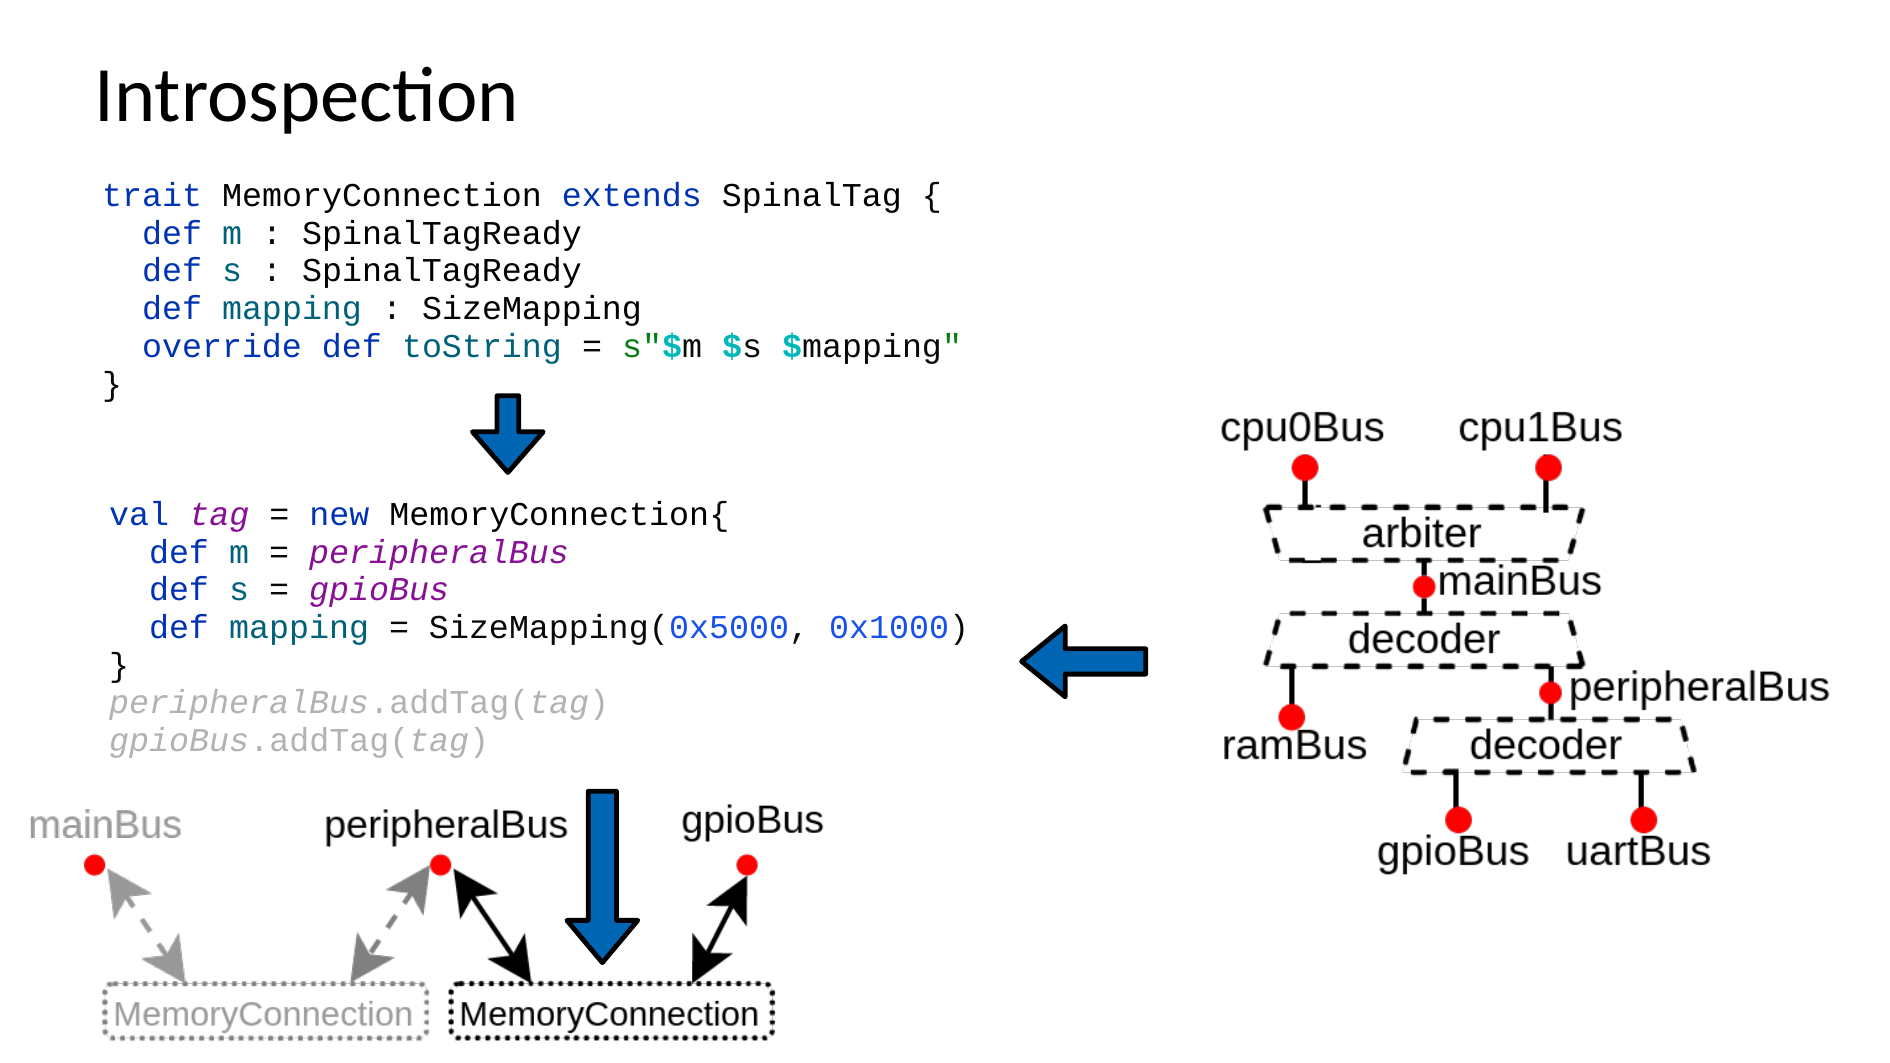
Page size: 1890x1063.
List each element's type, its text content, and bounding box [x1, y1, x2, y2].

picture [0, 744, 953, 1063]
text_box trait MemoryConnection extends SpinalTag { def m : SpinalTagReady def s : SpinalTagReady def mapping : SizeMapping override def toString = s"$m $s $mapping" } [47, 171, 1465, 451]
title Introspection [94, 12, 1796, 191]
picture [1157, 346, 1890, 934]
text_box [1021, 625, 1146, 697]
text_box val tag = new MemoryConnection{ def m = peripheralBus def s = gpioBus def mapping = SizeMapping(0x5000, 0x1000) } peripheralBus.addTag(tag) gpioBus.addTag(tag) [94, 490, 1004, 774]
text_box [472, 395, 544, 473]
